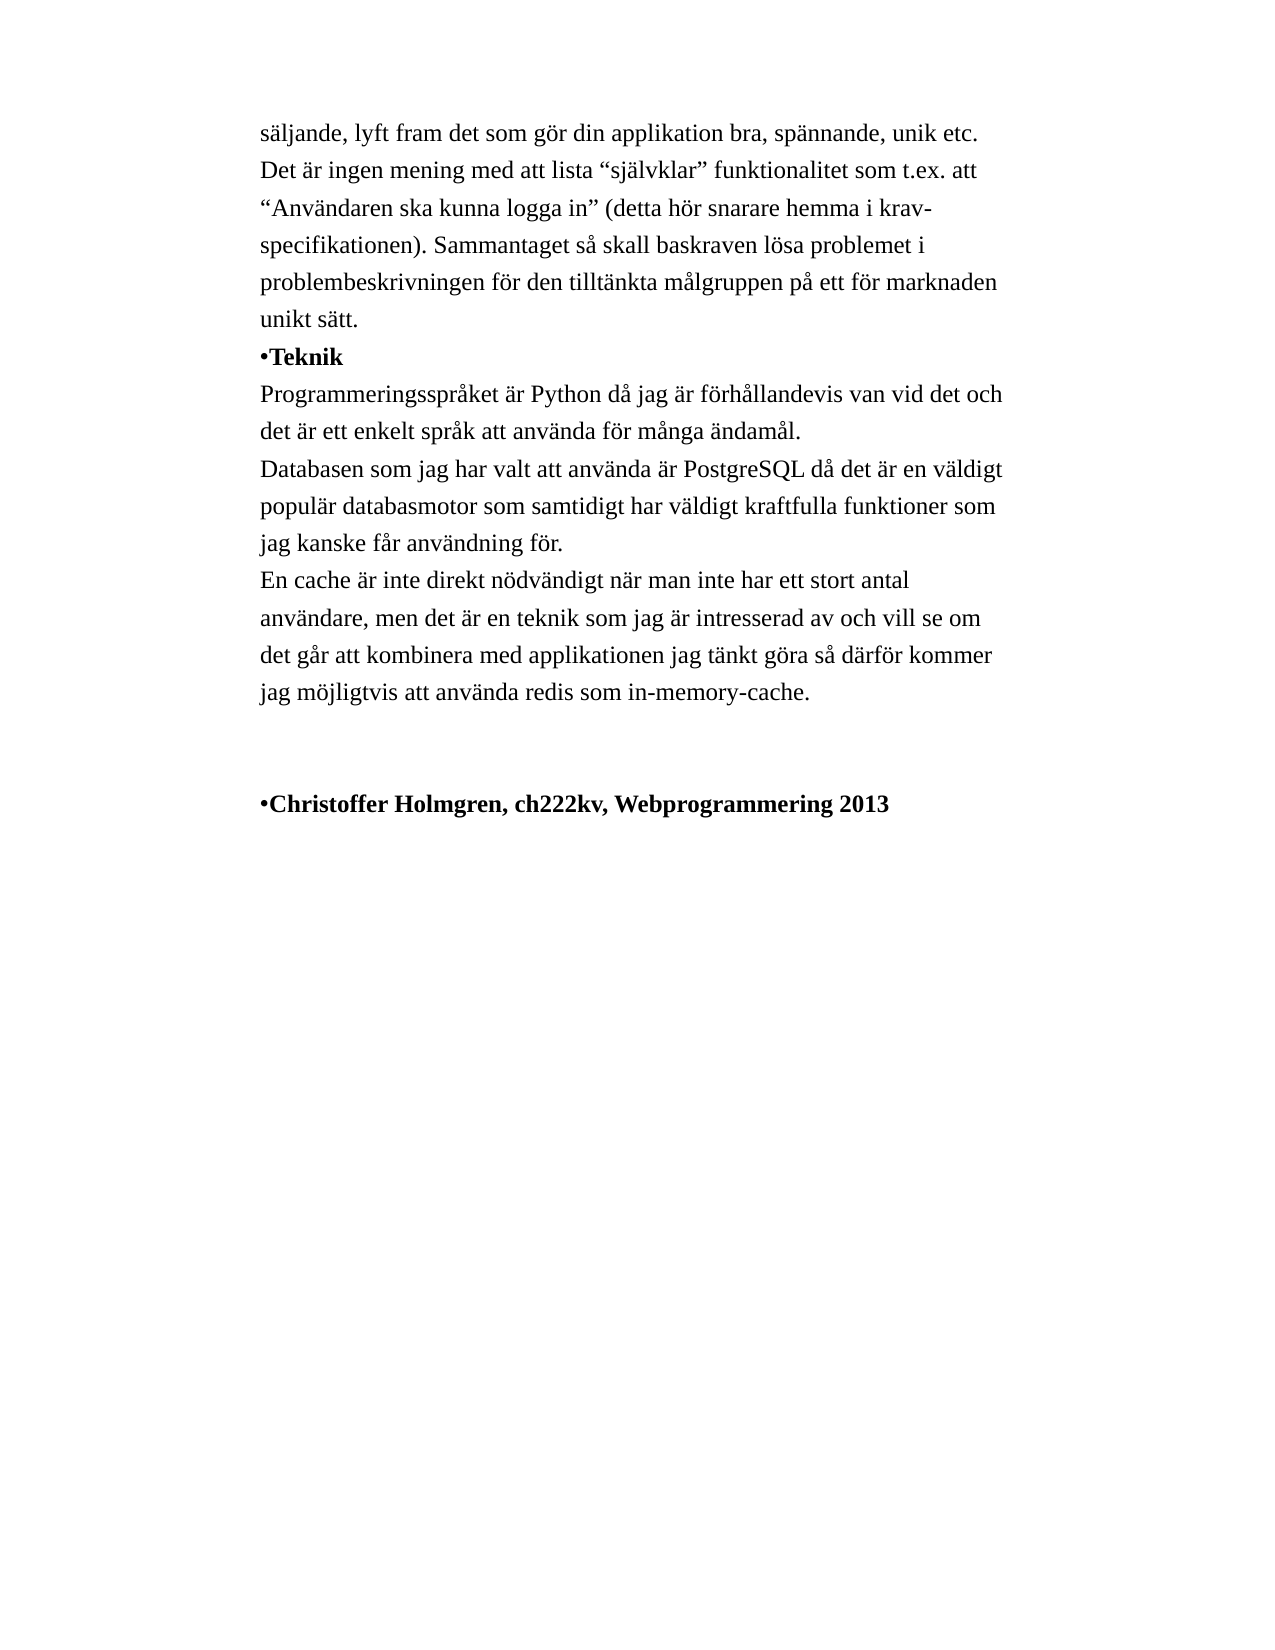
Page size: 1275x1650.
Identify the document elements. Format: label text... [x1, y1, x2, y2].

list Teknik Programmeringsspråket är Python då jag är förhållandevis van vid det och det är ett enkelt språk att använda för många ändamål. Databasen som jag har valt att använda är PostgreSQL då det är en väldigt populär databasmotor som samtidigt har väldigt kraftfulla funktioner som jag kanske får användning för. [260, 342, 1015, 557]
list säljande, lyft fram det som gör din applikation bra, spännande, unik etc. Det är ingen mening med att lista “självklar” funktionalitet som t.ex. att “Användaren ska kunna logga in” (detta hör snarare hemma i krav­specifikationen). Sammantaget så skall baskraven lösa problemet i problembeskrivningen för den tilltänkta målgruppen på ett för marknaden unikt sätt. [260, 118, 1015, 333]
list En cache är inte direkt nödvändigt när man inte har ett stort antal användare, men det är en teknik som jag är intresserad av och vill se om det går att kombinera med applikationen jag tänkt göra så därför kommer jag möjligtvis att använda redis som in-memory-cache. [260, 566, 1015, 781]
list Christoffer Holmgren, ch222kv, Webprogrammering 2013 [260, 789, 1015, 818]
